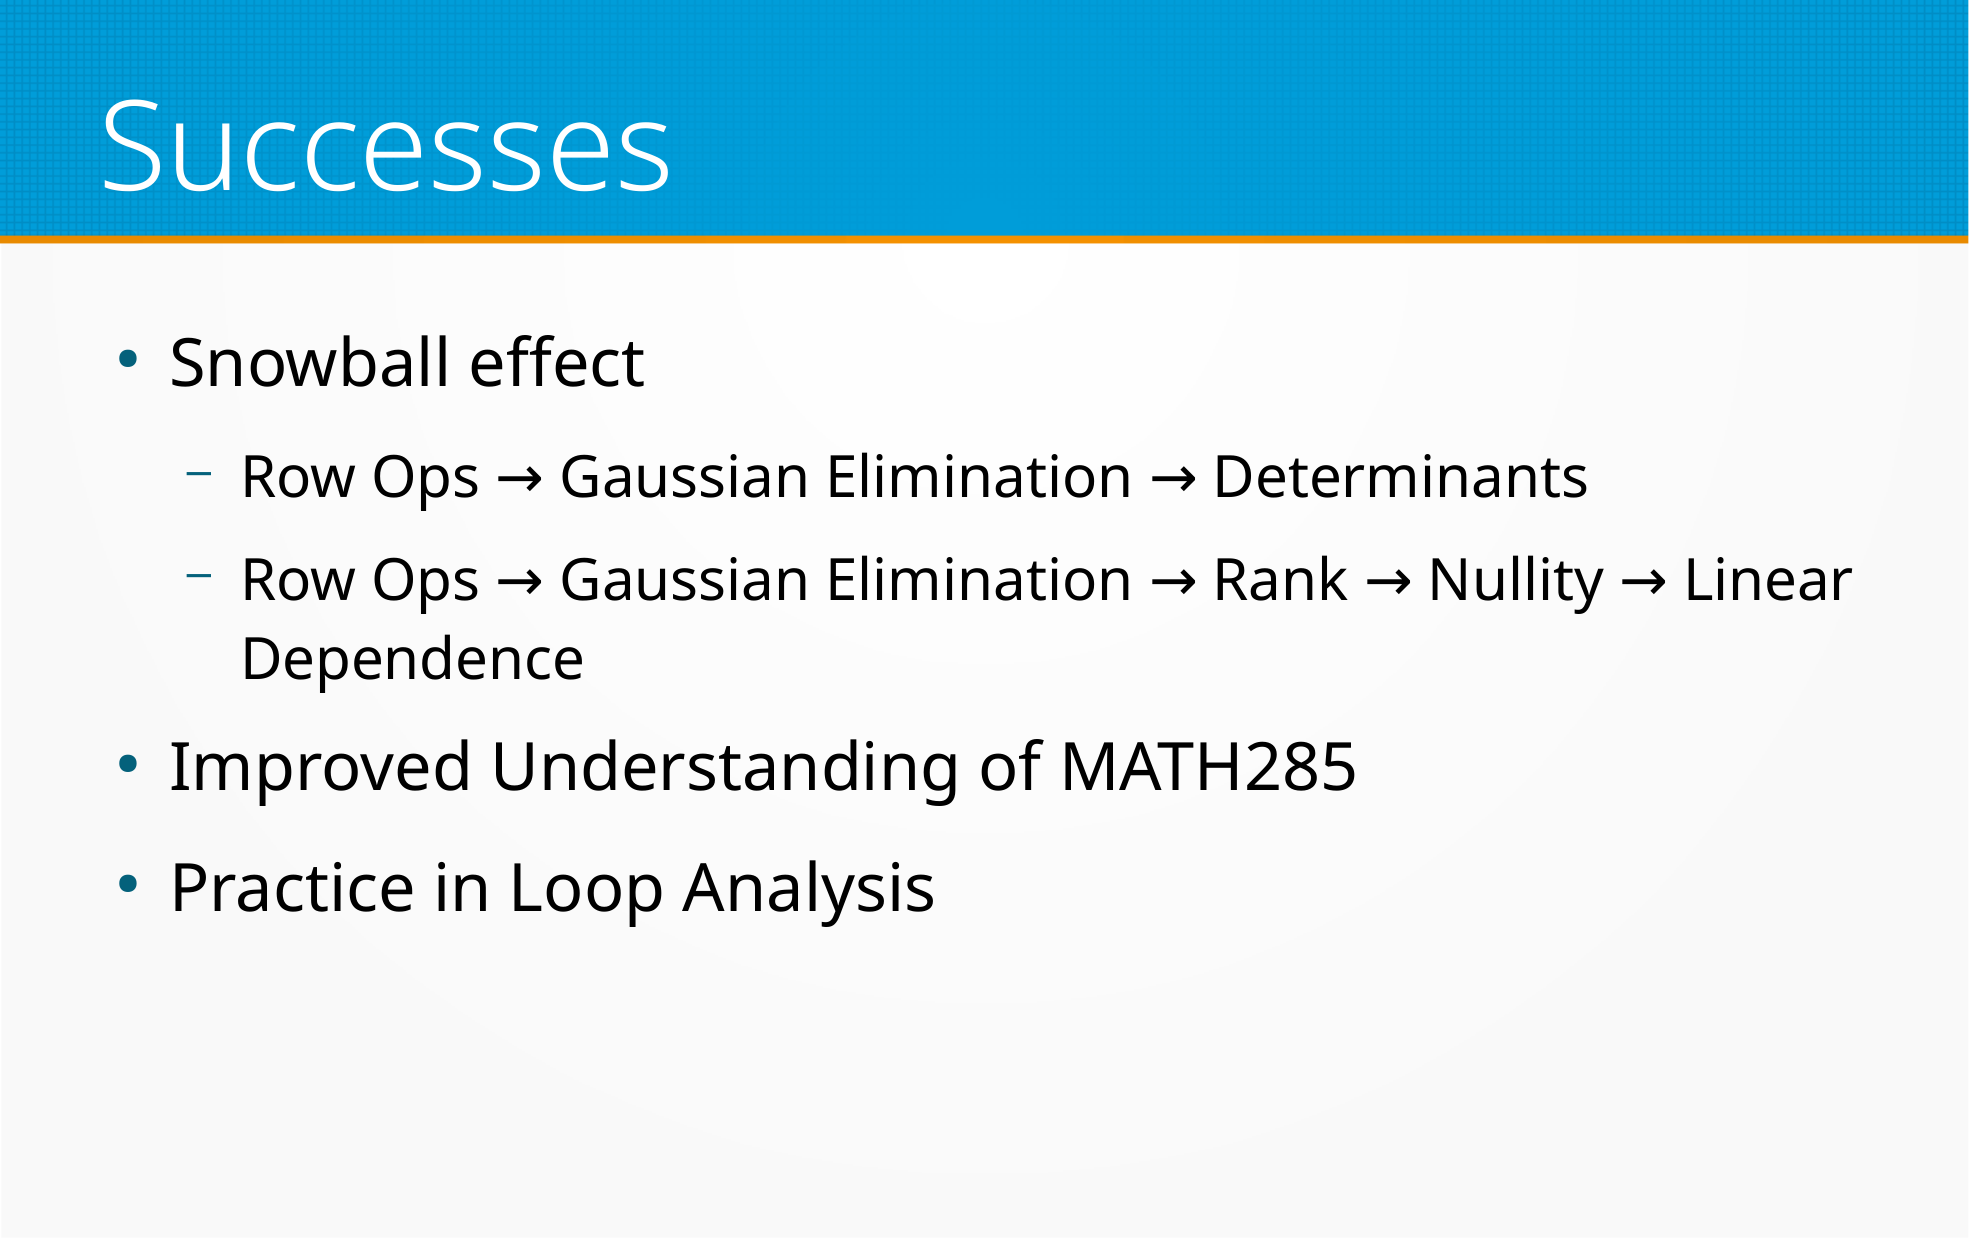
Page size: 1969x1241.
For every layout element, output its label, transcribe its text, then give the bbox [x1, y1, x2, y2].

title Successes [98, 19, 1870, 227]
picture [0, 236, 1969, 1241]
list Snowball effect Row Ops → Gaussian Elimination → Determinants Row Ops → Gaussian Elimination → Rank → Nullity → Linear Dependence Improved Understanding of MATH285 Practice in Loop Analysis [98, 315, 1861, 1081]
